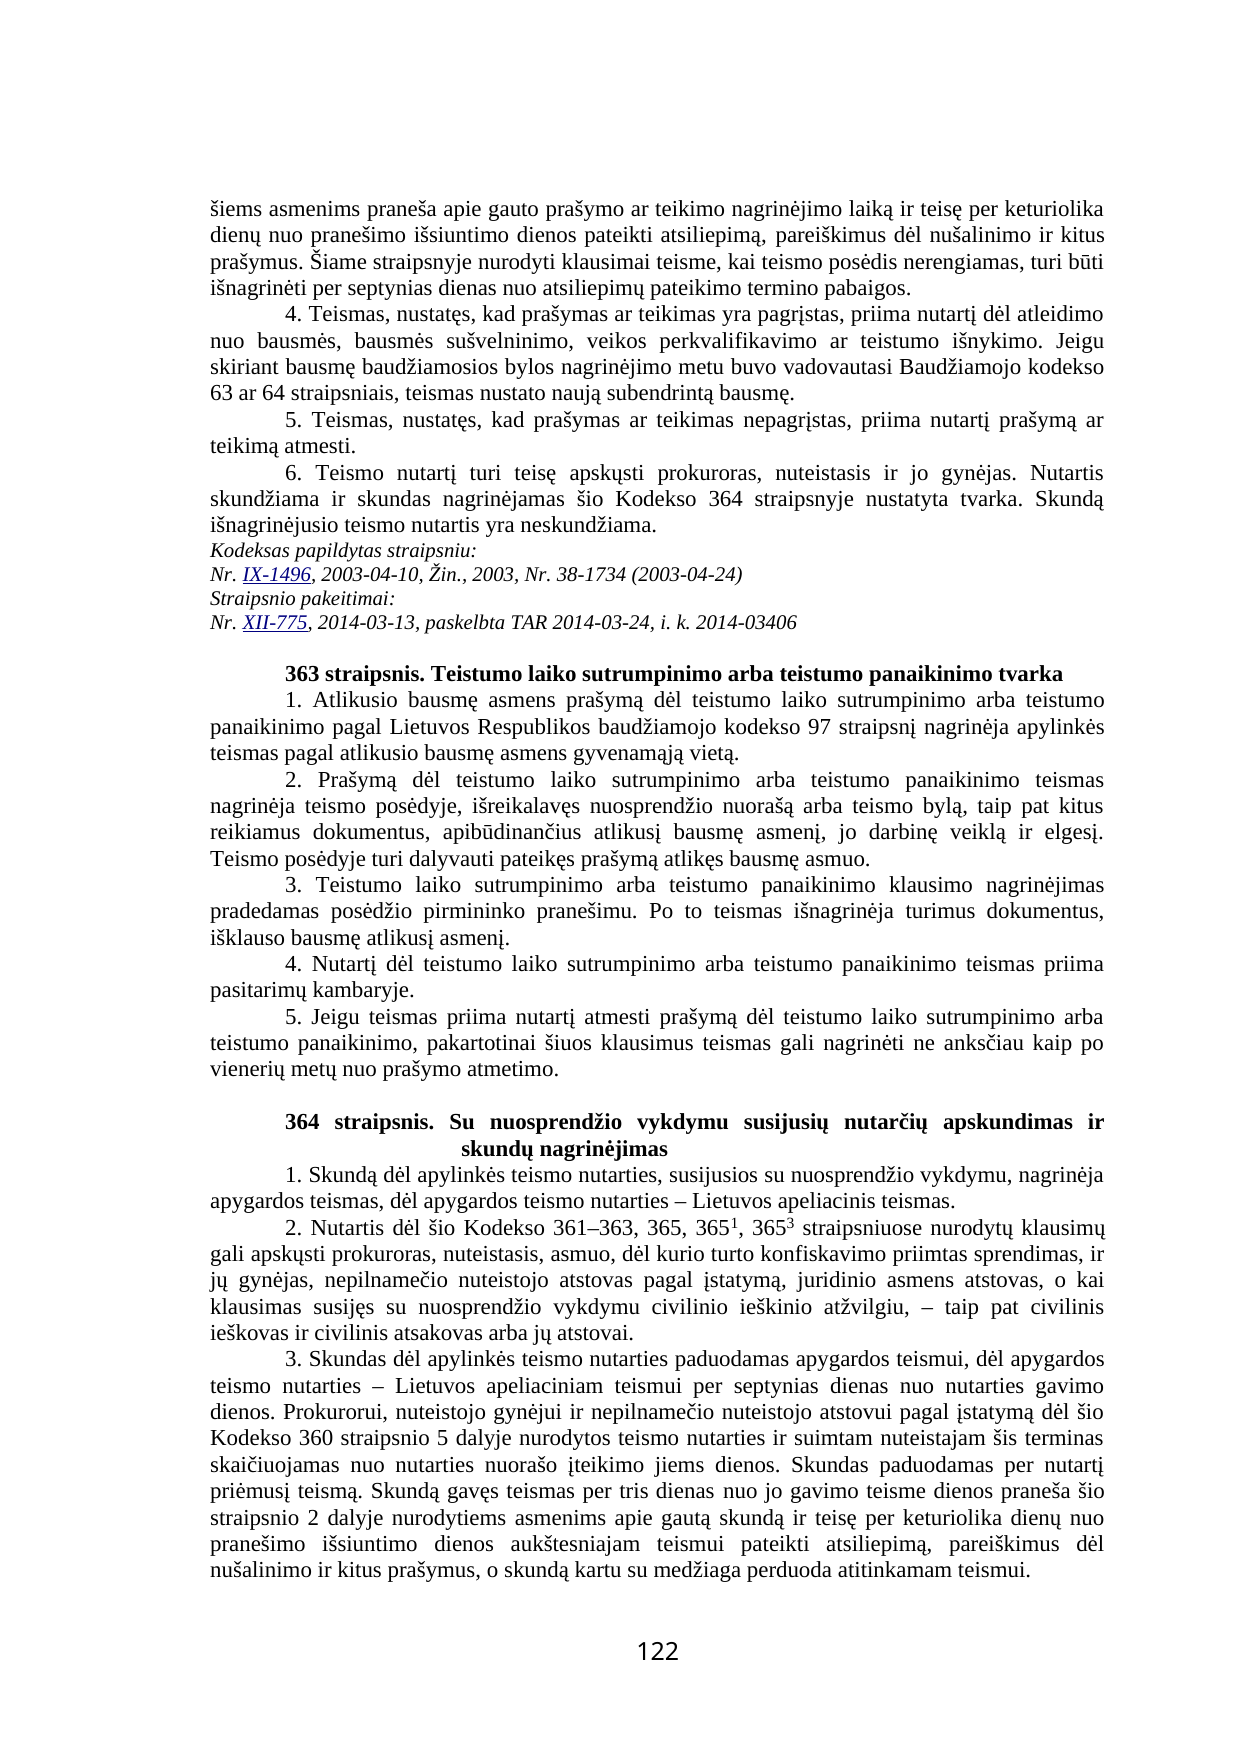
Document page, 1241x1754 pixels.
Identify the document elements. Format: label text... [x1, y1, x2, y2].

text Kodeksas papildytas straipsniu: [210, 538, 1106, 562]
text Nr. XII-775, 2014-03-13, paskelbta TAR 2014-03-24, i. k. 2014-03406 [210, 610, 1106, 634]
text 2. Prašymą dėl teistumo laiko sutrumpinimo arba teistumo panaikinimo teismas nagrinėja teismo posėdyje, išreikalavęs nuosprendžio nuorašą arba teismo bylą, taip pat kitus reikiamus dokumentus, apibūdinančius atlikusį bausmę asmenį, jo darbinę veiklą ir elgesį. Teismo posėdyje turi dalyvauti pateikęs prašymą atlikęs bausmę asmuo. [210, 766, 1106, 871]
text 3. Teistumo laiko sutrumpinimo arba teistumo panaikinimo klausimo nagrinėjimas pradedamas posėdžio pirmininko pranešimu. Po to teismas išnagrinėja turimus dokumentus, išklauso bausmę atlikusį asmenį. [210, 871, 1106, 950]
text 3. Skundas dėl apylinkės teismo nutarties paduodamas apygardos teismui, dėl apygardos teismo nutarties – Lietuvos apeliaciniam teismui per septynias dienas nuo nutarties gavimo dienos. Prokurorui, nuteistojo gynėjui ir nepilnamečio nuteistojo atstovui pagal įstatymą dėl šio Kodekso 360 straipsnio 5 dalyje nurodytos teismo nutarties ir suimtam nuteistajam šis terminas skaičiuojamas nuo nutarties nuorašo įteikimo jiems dienos. Skundas paduodamas per nutartį priėmusį teismą. Skundą gavęs teismas per tris dienas nuo jo gavimo teisme dienos praneša šio straipsnio 2 dalyje nurodytiems asmenims apie gautą skundą ir teisę per keturiolika dienų nuo pranešimo išsiuntimo dienos aukštesniajam teismui pateikti atsiliepimą, pareiškimus dėl nušalinimo ir kitus prašymus, o skundą kartu su medžiaga perduoda atitinkamam teismui. [210, 1345, 1106, 1583]
text 6. Teismo nutartį turi teisę apskųsti prokuroras, nuteistasis ir jo gynėjas. Nutartis skundžiama ir skundas nagrinėjamas šio Kodekso 364 straipsnyje nustatyta tvarka. Skundą išnagrinėjusio teismo nutartis yra neskundžiama. [210, 458, 1106, 538]
text 4. Nutartį dėl teistumo laiko sutrumpinimo arba teistumo panaikinimo teismas priima pasitarimų kambaryje. [210, 950, 1106, 1003]
text 364 straipsnis. Su nuosprendžio vykdymu susijusių nutarčių apskundimas ir skundų nagrinėjimas [285, 1108, 1106, 1161]
text Straipsnio pakeitimai: [210, 586, 1106, 610]
text 1. Atlikusio bausmę asmens prašymą dėl teistumo laiko sutrumpinimo arba teistumo panaikinimo pagal Lietuvos Respublikos baudžiamojo kodekso 97 straipsnį nagrinėja apylinkės teismas pagal atlikusio bausmę asmens gyvenamąją vietą. [210, 687, 1106, 766]
text 5. Teismas, nustatęs, kad prašymas ar teikimas nepagrįstas, priima nutartį prašymą ar teikimą atmesti. [210, 406, 1106, 458]
text 363 straipsnis. Teistumo laiko sutrumpinimo arba teistumo panaikinimo tvarka [285, 660, 1106, 687]
text 5. Jeigu teismas priima nutartį atmesti prašymą dėl teistumo laiko sutrumpinimo arba teistumo panaikinimo, pakartotinai šiuos klausimus teismas gali nagrinėti ne anksčiau kaip po vienerių metų nuo prašymo atmetimo. [210, 1003, 1106, 1082]
text 1. Skundą dėl apylinkės teismo nutarties, susijusios su nuosprendžio vykdymu, nagrinėja apygardos teismas, dėl apygardos teismo nutarties – Lietuvos apeliacinis teismas. [210, 1161, 1106, 1214]
text Nr. IX-1496, 2003-04-10, Žin., 2003, Nr. 38-1734 (2003-04-24) [210, 562, 1106, 586]
text šiems asmenims praneša apie gauto prašymo ar teikimo nagrinėjimo laiką ir teisę per keturiolika dienų nuo pranešimo išsiuntimo dienos pateikti atsiliepimą, pareiškimus dėl nušalinimo ir kitus prašymus. Šiame straipsnyje nurodyti klausimai teisme, kai teismo posėdis nerengiamas, turi būti išnagrinėti per septynias dienas nuo atsiliepimų pateikimo termino pabaigos. [210, 195, 1106, 300]
text 4. Teismas, nustatęs, kad prašymas ar teikimas yra pagrįstas, priima nutartį dėl atleidimo nuo bausmės, bausmės sušvelninimo, veikos perkvalifikavimo ar teistumo išnykimo. Jeigu skiriant bausmę baudžiamosios bylos nagrinėjimo metu buvo vadovautasi Baudžiamojo kodekso 63 ar 64 straipsniais, teismas nustato naują subendrintą bausmę. [210, 300, 1106, 406]
text 2. Nutartis dėl šio Kodekso 361–363, 365, 3651, 3653 straipsniuose nurodytų klausimų gali apskųsti prokuroras, nuteistasis, asmuo, dėl kurio turto konfiskavimo priimtas sprendimas, ir jų gynėjas, nepilnamečio nuteistojo atstovas pagal įstatymą, juridinio asmens atstovas, o kai klausimas susijęs su nuosprendžio vykdymu civilinio ieškinio atžvilgiu, – taip pat civilinis ieškovas ir civilinis atsakovas arba jų atstovai. [210, 1214, 1106, 1345]
